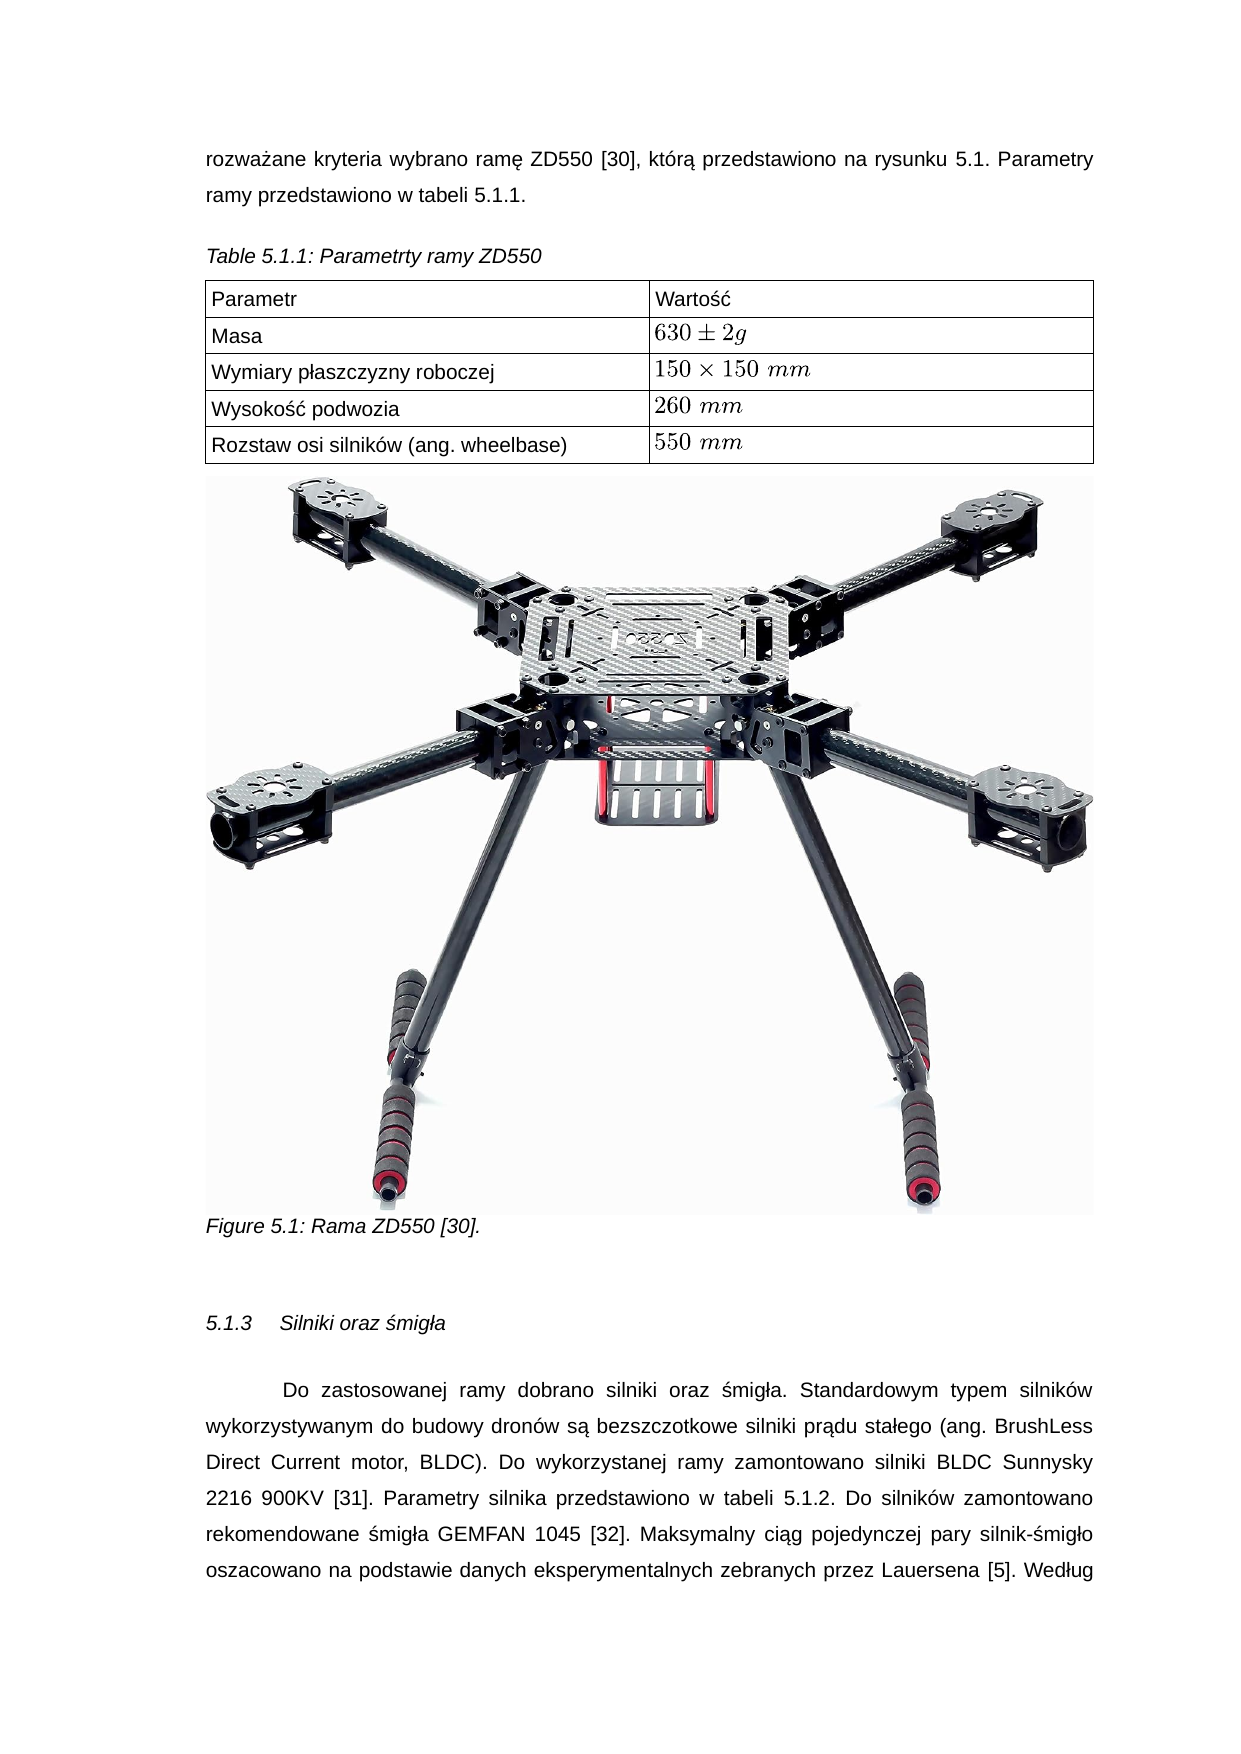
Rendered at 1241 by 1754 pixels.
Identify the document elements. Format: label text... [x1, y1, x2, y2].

text Figure 5.1: Rama ZD550 [30]. [206, 1215, 1093, 1238]
picture [205, 476, 1094, 1215]
table_cell Rozstaw osi silników (ang. wheelbase) [206, 427, 649, 463]
table_cell [650, 318, 1093, 353]
table_cell [650, 427, 1093, 463]
table_cell Wysokość podwozia [206, 391, 649, 426]
text Do zastosowanej ramy dobrano silniki oraz śmigła. Standardowym typem silników wykorzystywanym do budowy dronów są bezszczotkowe silniki prądu stałego (ang. BrushLess Direct Current motor, BLDC). Do wykorzystanej ramy zamontowano silniki BLDC Sunnysky 2216 900KV [31]. Parametry silnika przedstawiono w tabeli 5.1.2. Do silników zamontowano rekomendowane śmigła GEMFAN 1045 [32]. Maksymalny ciąg pojedynczej pary silnik-śmigło oszacowano na podstawie danych eksperymentalnych zebranych przez Lauersena [5]. Według [206, 1378, 1093, 1582]
text rozważane kryteria wybrano ramę ZD550 [30], którą przedstawiono na rysunku 5.1. Parametry ramy przedstawiono w tabeli 5.1.1. [206, 147, 1093, 207]
subtitle Silniki oraz śmigła [206, 1311, 1093, 1335]
table_header Wartość [650, 281, 1093, 317]
table_cell Wymiary płaszczyzny roboczej [206, 354, 649, 390]
table_cell [650, 391, 1093, 426]
table_cell Masa [206, 318, 649, 353]
table_cell [650, 354, 1093, 390]
text Table 5.1.1: Parametrty ramy ZD550 [206, 244, 1093, 268]
table_header Parametr [206, 281, 649, 317]
